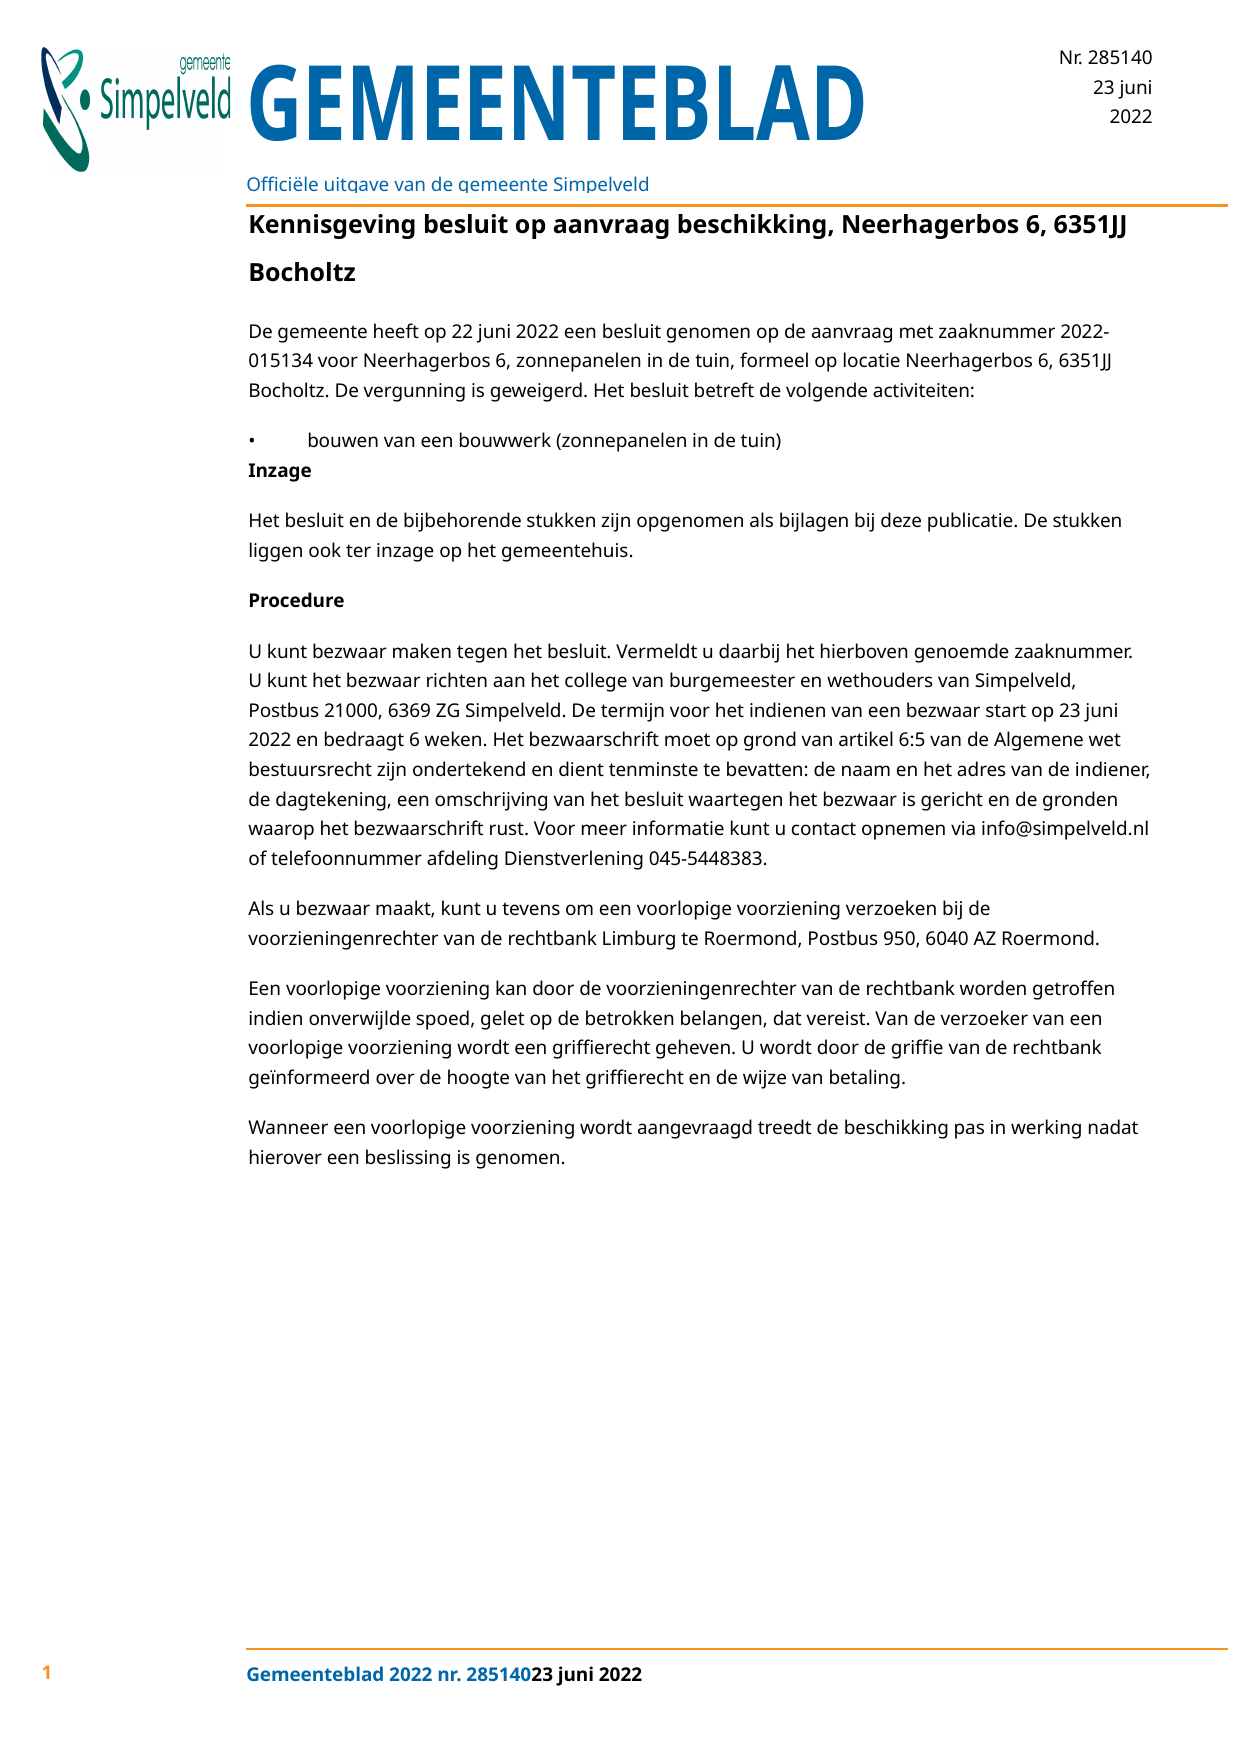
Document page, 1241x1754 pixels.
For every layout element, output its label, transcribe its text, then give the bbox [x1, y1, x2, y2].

text Inzage [248, 457, 1152, 483]
text Een voorlopige voorziening kan door de voorzieningenrechter van de rechtbank worden getroffen indien onverwijlde spoed, gelet op de betrokken belangen, dat vereist. Van de verzoeker van een voorlopige voorziening wordt een griffierecht geheven. U wordt door de griffie van de rechtbank geïnformeerd over de hoogte van het griffierecht en de wijze van betaling. [248, 975, 1152, 1090]
text De gemeente heeft op 22 juni 2022 een besluit genomen op de aanvraag met zaaknummer 2022-015134 voor Neerhagerbos 6, zonnepanelen in de tuin, formeel op locatie Neerhagerbos 6, 6351JJ Bocholtz. De vergunning is geweigerd. Het besluit betreft de volgende activiteiten: [248, 318, 1152, 403]
text Wanneer een voorlopige voorziening wordt aangevraagd treedt de beschikking pas in werking nadat hierover een beslissing is genomen. [248, 1114, 1152, 1170]
text Het besluit en de bijbehorende stukken zijn opgenomen als bijlagen bij deze publicatie. De stukken liggen ook ter inzage op het gemeentehuis. [248, 507, 1152, 563]
text Als u bezwaar maakt, kunt u tevens om een voorlopige voorziening verzoeken bij de voorzieningenrechter van de rechtbank Limburg te Roermond, Postbus 950, 6040 AZ Roermond. [248, 895, 1152, 951]
list bouwen van een bouwwerk (zonnepanelen in de tuin) [248, 427, 1152, 453]
text U kunt bezwaar maken tegen het besluit. Vermeldt u daarbij het hierboven genoemde zaaknummer. U kunt het bezwaar richten aan het college van burgemeester en wethouders van Simpelveld, Postbus 21000, 6369 ZG Simpelveld. De termijn voor het indienen van een bezwaar start op 23 juni 2022 en bedraagt 6 weken. Het bezwaarschrift moet op grond van artikel 6:5 van de Algemene wet bestuursrecht zijn ondertekend en dient tenminste te bevatten: de naam en het adres van de indiener, de dagtekening, een omschrijving van het besluit waartegen het bezwaar is gericht en de gronden waarop het bezwaarschrift rust. Voor meer informatie kunt u contact opnemen via info@simpelveld.nl of telefoonnummer afdeling Dienstverlening 045-5448383. [248, 638, 1152, 871]
text Procedure [248, 587, 1152, 613]
picture [41, 47, 231, 172]
text Kennisgeving besluit op aanvraag beschikking, Neerhagerbos 6, 6351JJ Bocholtz [248, 207, 1152, 288]
